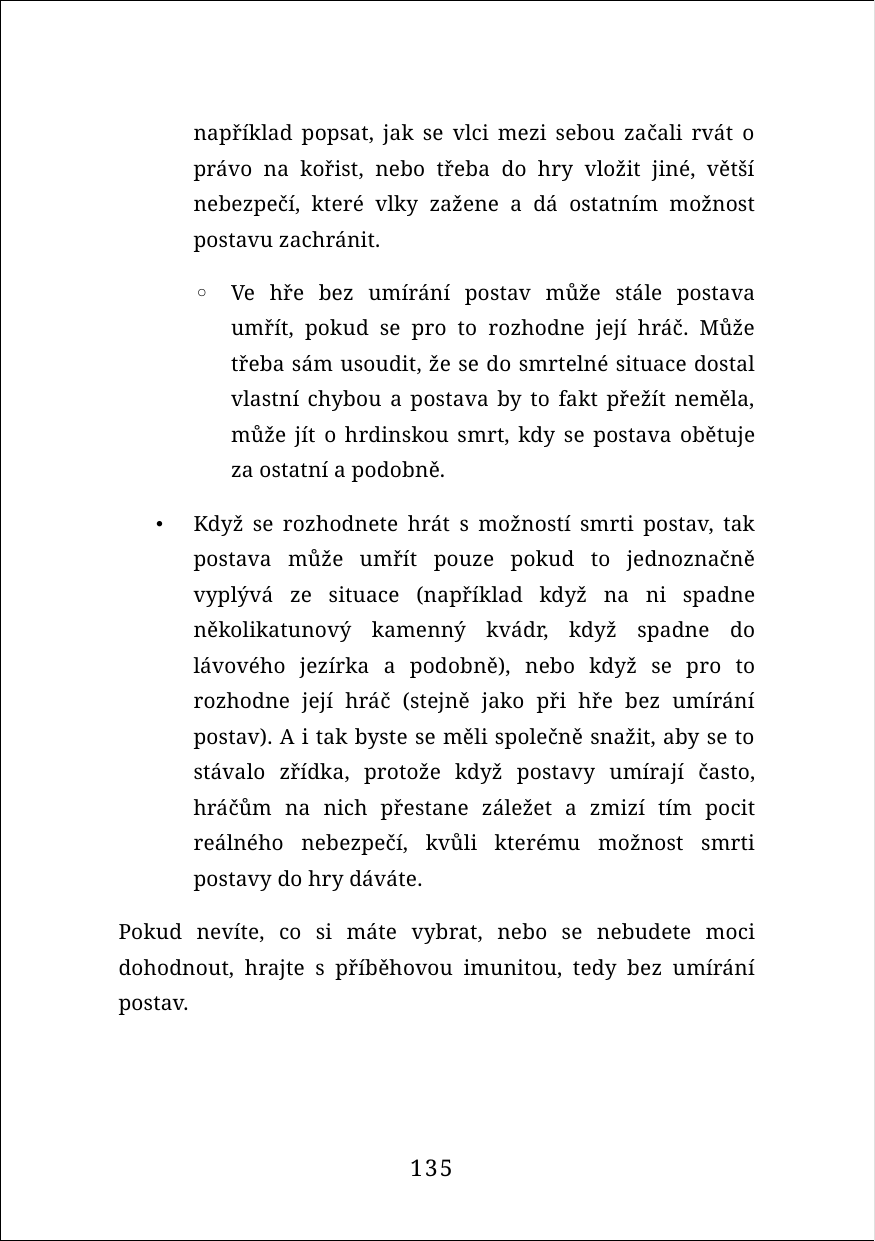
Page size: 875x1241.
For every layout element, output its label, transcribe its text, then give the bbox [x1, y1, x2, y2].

list například popsat, jak se vlci mezi sebou začali rvát o právo na kořist, nebo třeba do hry vložit jiné, větší nebezpečí, které vlky zažene a dá ostatním možnost postavu zachránit. [156, 118, 756, 253]
list Když se rozhodnete hrát s možností smrti postav, tak postava může umřít pouze pokud to jednoznačně vyplývá ze situace (například když na ni spadne několikatunový kamenný kvádr, když spadne do lávového jezírka a podobně), nebo když se pro to rozhodne její hráč (stejně jako při hře bez umírání postav). A i tak byste se měli společně snažit, aby se to stávalo zřídka, protože když postavy umírají často, hráčům na nich přestane záležet a zmizí tím pocit reálného nebezpečí, kvůli kterému možnost smrti postavy do hry dáváte. [156, 509, 756, 892]
list Ve hře bez umírání postav může stále postava umřít, pokud se pro to rozhodne její hráč. Může třeba sám usoudit, že se do smrtelné situace dostal vlastní chybou a postava by to fakt přežít neměla, může jít o hrdinskou smrt, kdy se postava obětuje za ostatní a podobně. [193, 278, 756, 484]
text Pokud nevíte, co si máte vybrat, nebo se nebudete moci dohodnout, hrajte s příběhovou imunitou, tedy bez umírání postav. [118, 917, 756, 1017]
